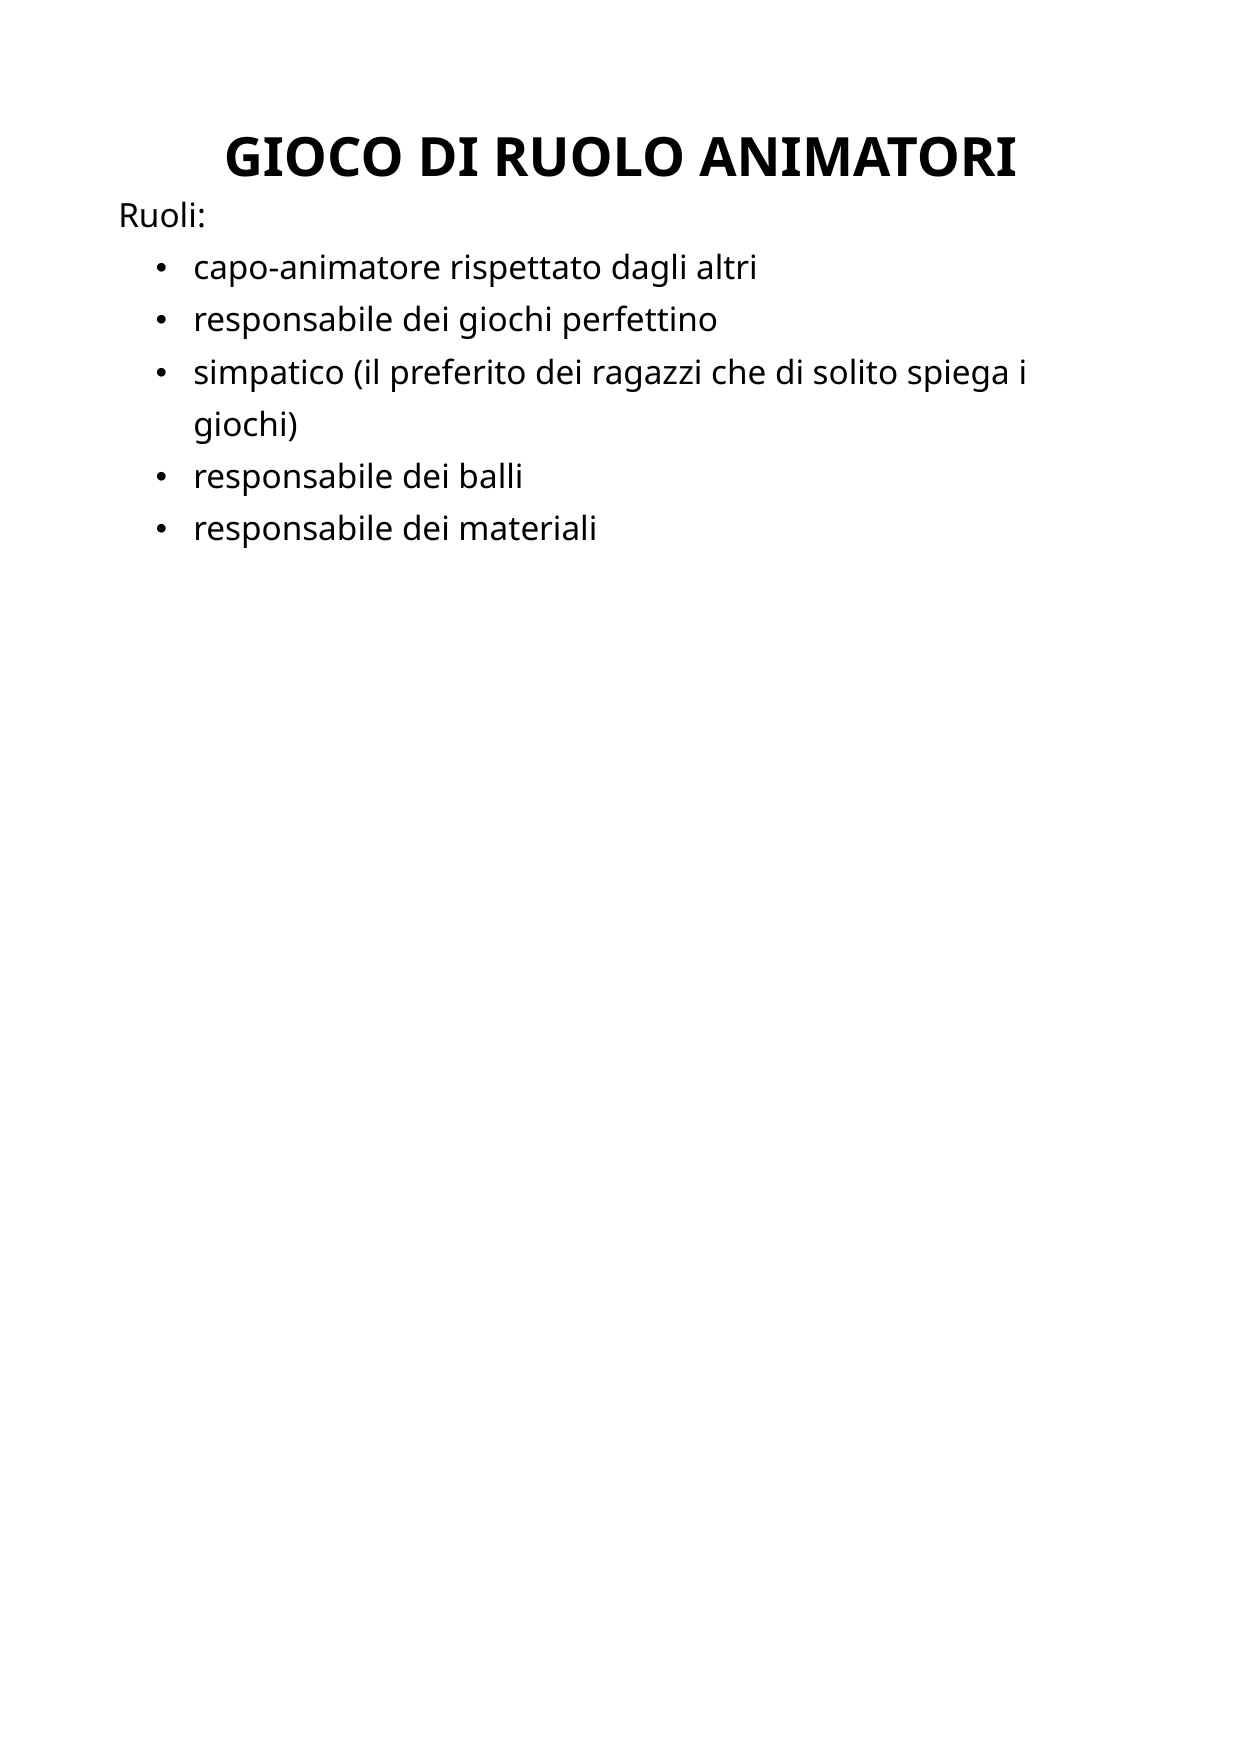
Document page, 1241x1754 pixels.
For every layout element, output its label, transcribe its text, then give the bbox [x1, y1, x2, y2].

list simpatico (il preferito dei ragazzi che di solito spiega i giochi) [156, 348, 1122, 446]
list responsabile dei giochi perfettino [156, 296, 1122, 342]
title GIOCO DI RUOLO ANIMATORI [118, 118, 1122, 192]
list responsabile dei materiali [156, 505, 1122, 550]
list capo-animatore rispettato dagli altri [156, 244, 1122, 289]
text Ruoli: [118, 192, 1122, 237]
list responsabile dei balli [156, 453, 1122, 498]
